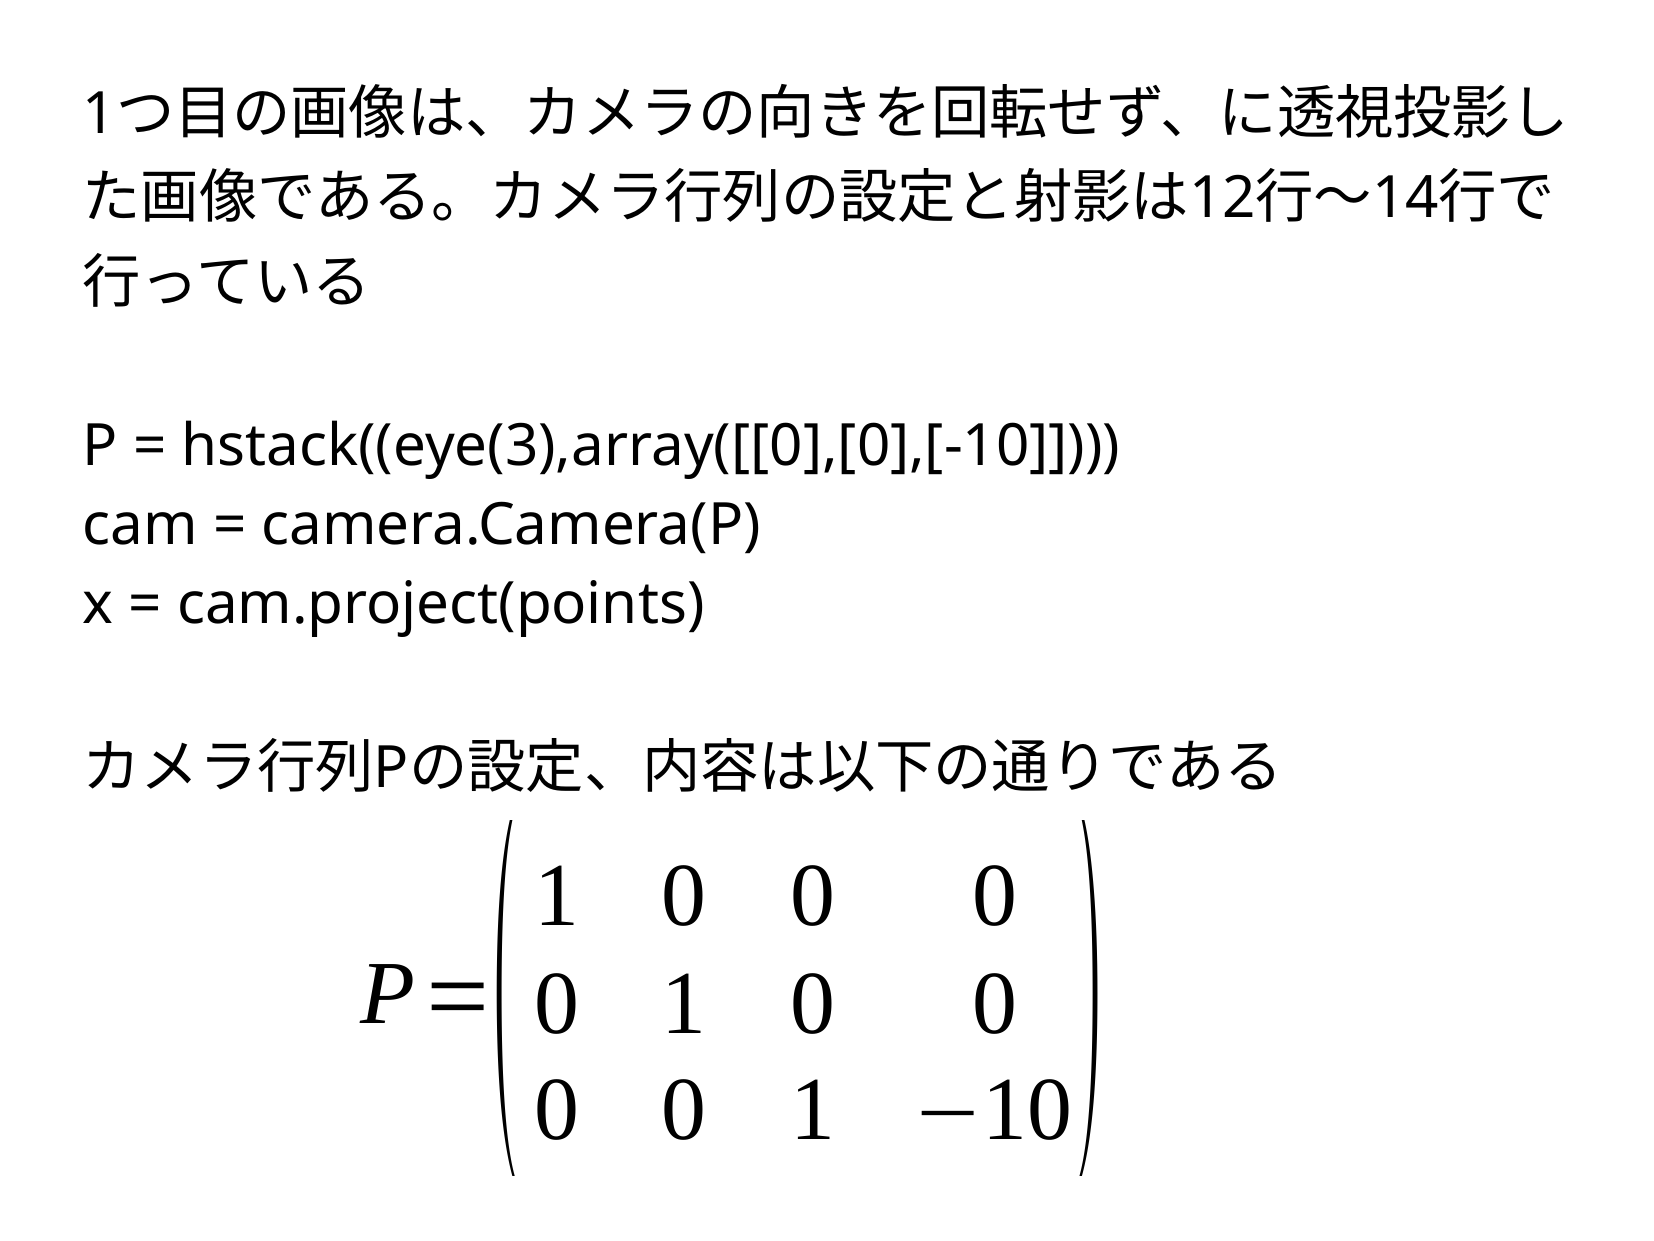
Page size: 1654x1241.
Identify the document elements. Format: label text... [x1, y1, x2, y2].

chart [348, 820, 1125, 1176]
title 1つ目の画像は、カメラの向きを回転せず、に透視投影した画像である。カメラ行列の設定と射影は12行～14行で行っている P = hstack((eye(3),array([[0],[0],[-10]]))) cam = camera.Camera(P) x = cam.project(points) カメラ行列Pの設定、内容は以下の通りである [82, 41, 1571, 830]
